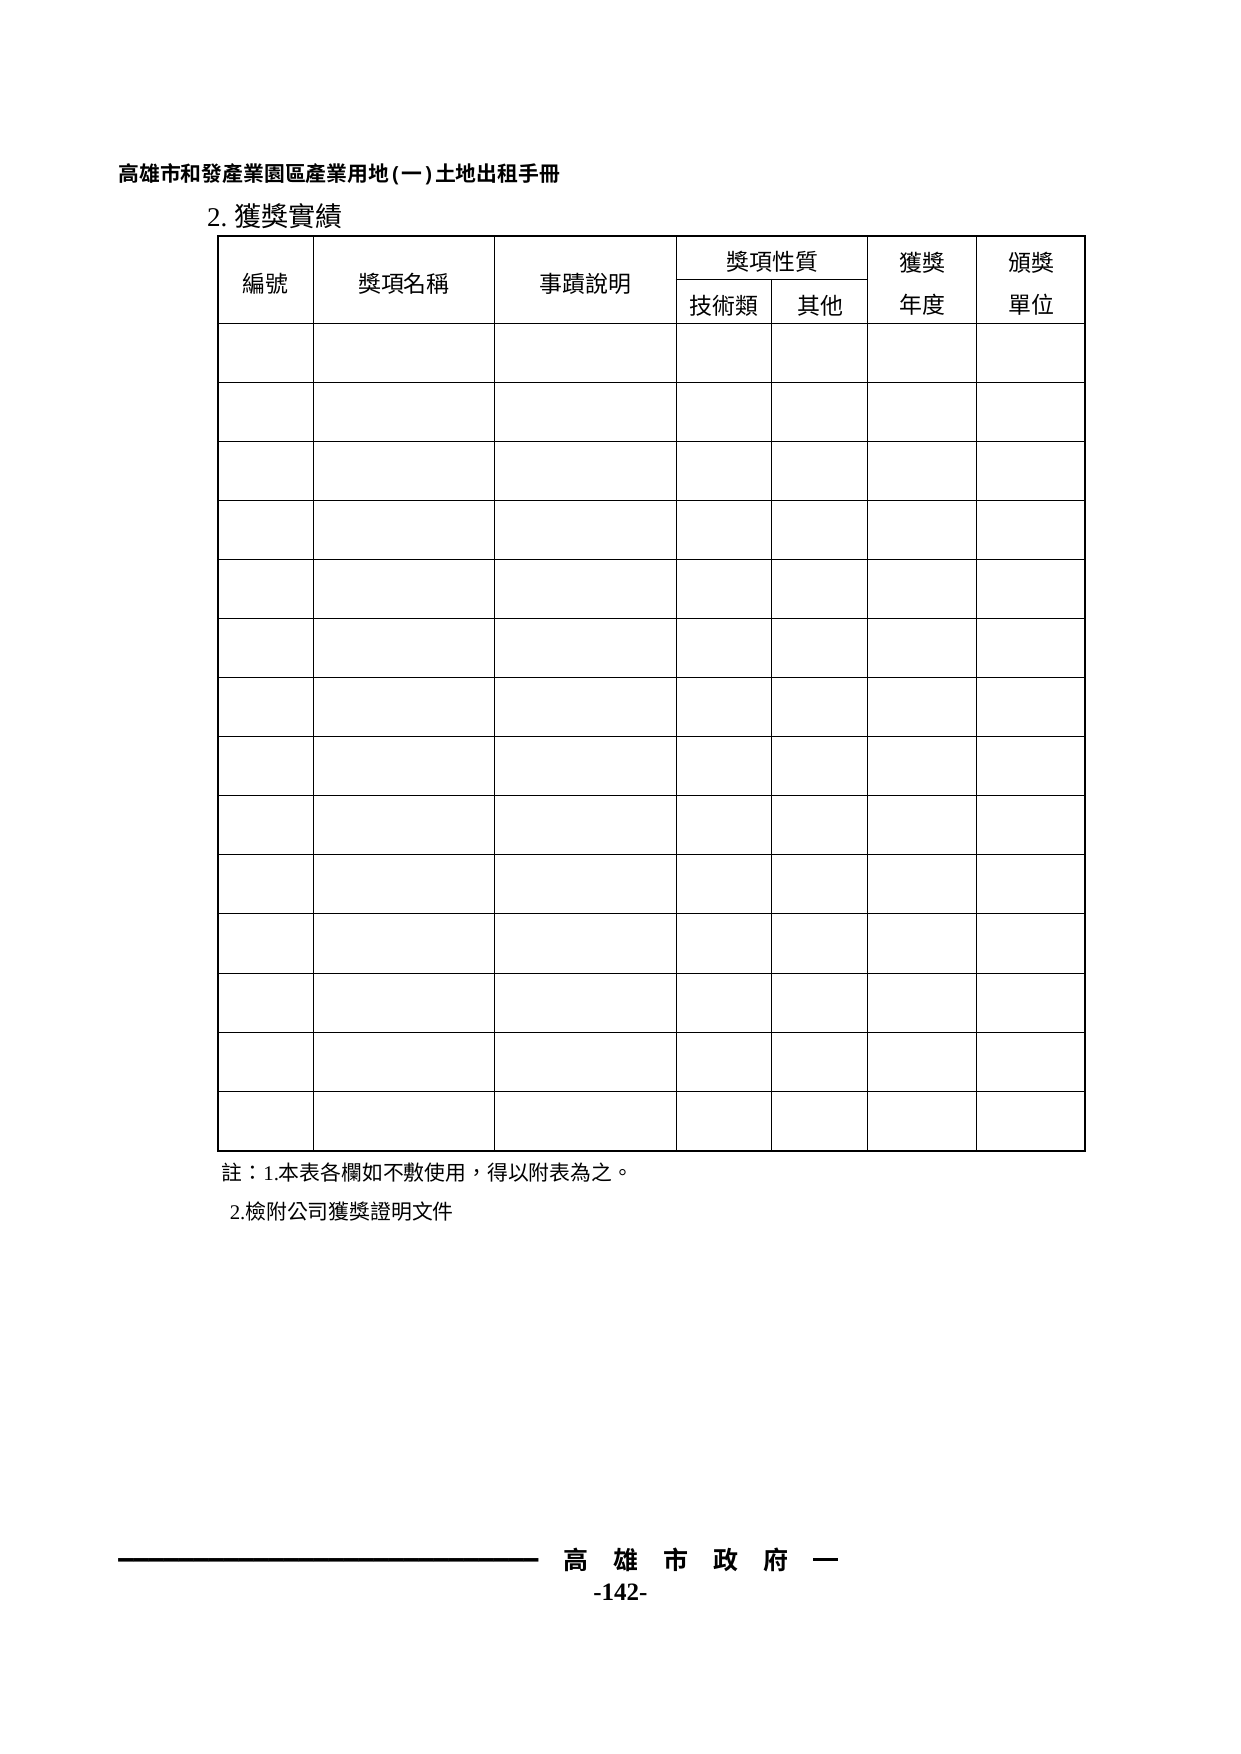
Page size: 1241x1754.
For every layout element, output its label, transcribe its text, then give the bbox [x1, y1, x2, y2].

table_cell [677, 619, 771, 677]
table_cell [314, 501, 494, 559]
table_cell [314, 737, 494, 795]
table_cell [772, 560, 867, 618]
table_cell [868, 383, 976, 441]
table_cell [495, 678, 676, 736]
table_cell [772, 914, 867, 972]
table_cell [495, 560, 676, 618]
table_cell [868, 1033, 976, 1091]
table_cell [772, 383, 867, 441]
table_cell [219, 855, 313, 913]
table_cell [677, 383, 771, 441]
table_cell [314, 914, 494, 972]
text 2.檢附公司獲獎證明文件 [193, 1192, 1122, 1226]
table_cell [977, 501, 1084, 559]
table_cell [495, 914, 676, 972]
table_header 頒獎 單位 [977, 237, 1084, 323]
table_cell [977, 974, 1084, 1031]
table_cell [868, 442, 976, 500]
table_cell [868, 678, 976, 736]
table_cell [219, 974, 313, 1031]
table_cell 技術類 [677, 280, 771, 323]
table_cell [314, 1033, 494, 1091]
table_cell [677, 737, 771, 795]
table_cell [868, 855, 976, 913]
table_cell [219, 1092, 313, 1149]
table_cell [868, 1092, 976, 1149]
table_cell [868, 324, 976, 382]
table_cell [977, 383, 1084, 441]
table_cell [977, 1092, 1084, 1149]
table_cell [219, 737, 313, 795]
table_cell [677, 501, 771, 559]
table_cell [314, 619, 494, 677]
table_cell [977, 324, 1084, 382]
table_cell [314, 383, 494, 441]
table_cell [495, 619, 676, 677]
table_header 獎項性質 [677, 237, 867, 279]
table_cell [495, 501, 676, 559]
table_cell [314, 1092, 494, 1149]
table_cell [977, 619, 1084, 677]
table_cell [219, 678, 313, 736]
table_cell [868, 501, 976, 559]
table_cell [772, 1033, 867, 1091]
table_cell [772, 501, 867, 559]
table_cell [977, 1033, 1084, 1091]
table_cell [772, 974, 867, 1031]
table_cell [219, 324, 313, 382]
table_cell [772, 1092, 867, 1149]
table_header 獲獎 年度 [868, 237, 976, 323]
table_cell [772, 678, 867, 736]
table_cell [677, 678, 771, 736]
text 2. 獲獎實績 [207, 189, 1122, 235]
table_cell [977, 560, 1084, 618]
table_cell [677, 442, 771, 500]
table_cell [314, 678, 494, 736]
table_cell [495, 1092, 676, 1149]
table_cell [219, 442, 313, 500]
table_cell [677, 1033, 771, 1091]
table_cell [677, 855, 771, 913]
table_cell [314, 974, 494, 1031]
table_cell [677, 324, 771, 382]
table_cell [677, 914, 771, 972]
table_header 事蹟說明 [495, 237, 676, 323]
table_cell [314, 560, 494, 618]
table_cell [314, 442, 494, 500]
table_cell [772, 442, 867, 500]
table_cell [868, 560, 976, 618]
table_cell [977, 678, 1084, 736]
table_cell [495, 442, 676, 500]
table_cell [495, 324, 676, 382]
table_cell [772, 796, 867, 854]
table_cell [495, 737, 676, 795]
table_cell [677, 796, 771, 854]
table_header 編號 [219, 237, 313, 323]
table_cell [977, 737, 1084, 795]
table_cell [219, 560, 313, 618]
table_cell [977, 914, 1084, 972]
table_cell [868, 619, 976, 677]
table_cell [495, 796, 676, 854]
table_cell [495, 974, 676, 1031]
table_cell [868, 974, 976, 1031]
table_cell [677, 1092, 771, 1149]
table_header 獎項名稱 [314, 237, 494, 323]
table_cell [219, 914, 313, 972]
table_cell [677, 974, 771, 1031]
table_cell [772, 855, 867, 913]
table_cell [868, 796, 976, 854]
table_cell [219, 619, 313, 677]
table_cell [977, 855, 1084, 913]
table_cell [772, 619, 867, 677]
table_cell [495, 1033, 676, 1091]
table_cell [977, 442, 1084, 500]
table_cell [772, 737, 867, 795]
table_cell [314, 324, 494, 382]
table_cell [219, 501, 313, 559]
text 註：1.本表各欄如不敷使用，得以附表為之。 [221, 1154, 1122, 1187]
table_cell [314, 855, 494, 913]
table_cell [772, 324, 867, 382]
table_cell [868, 914, 976, 972]
table_cell [677, 560, 771, 618]
table_cell [219, 383, 313, 441]
table_cell [977, 796, 1084, 854]
table_cell [219, 796, 313, 854]
table_cell [868, 737, 976, 795]
table_cell [495, 855, 676, 913]
table_cell [219, 1033, 313, 1091]
table_cell 其他 [772, 280, 867, 323]
table_cell [314, 796, 494, 854]
table_cell [495, 383, 676, 441]
